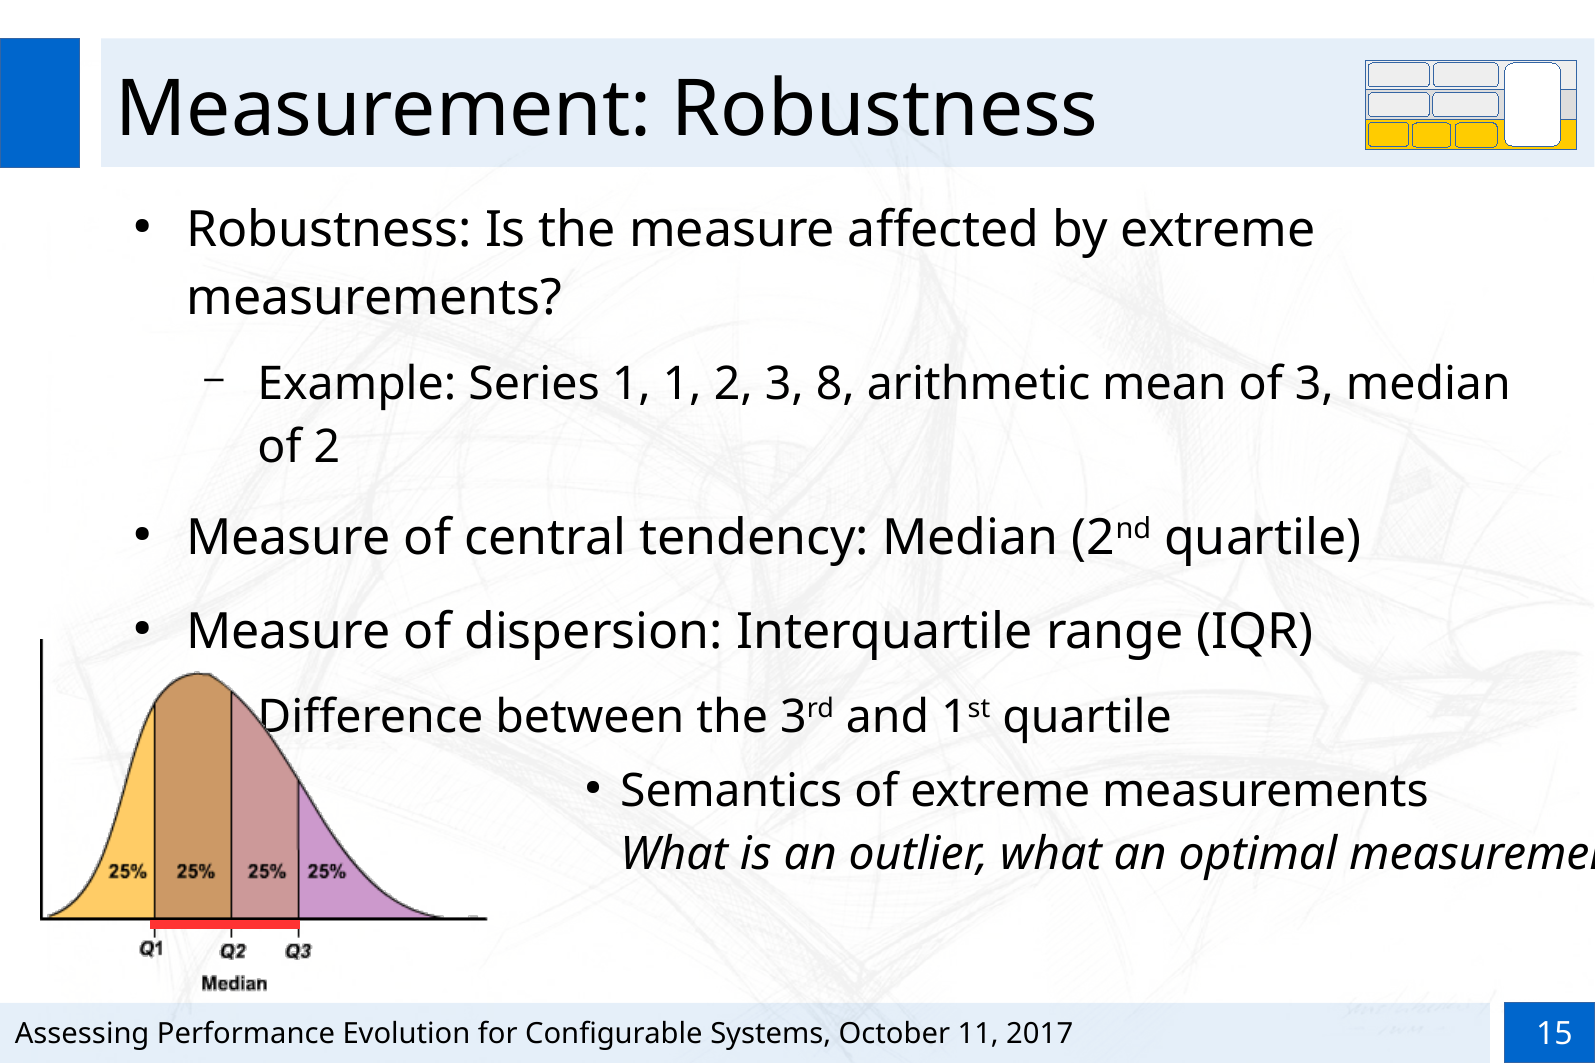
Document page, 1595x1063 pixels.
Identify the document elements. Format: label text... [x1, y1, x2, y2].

text_box Semantics of extreme measurements What is an outlier, what an optimal measurement? [570, 750, 1576, 901]
picture [40, 639, 489, 999]
list Robustness: Is the measure affected by extreme measurements? Example: Series 1, 1, 2, 3, 8, arithmetic mean of 3, median of 2 Measure of central tendency: Median (2nd quartile) Measure of dispersion: Interquartile range (IQR) Difference between the 3rd and 1st quartile [115, 192, 1515, 978]
title Measurement: Robustness [115, 42, 1515, 168]
text_box [1365, 60, 1577, 150]
